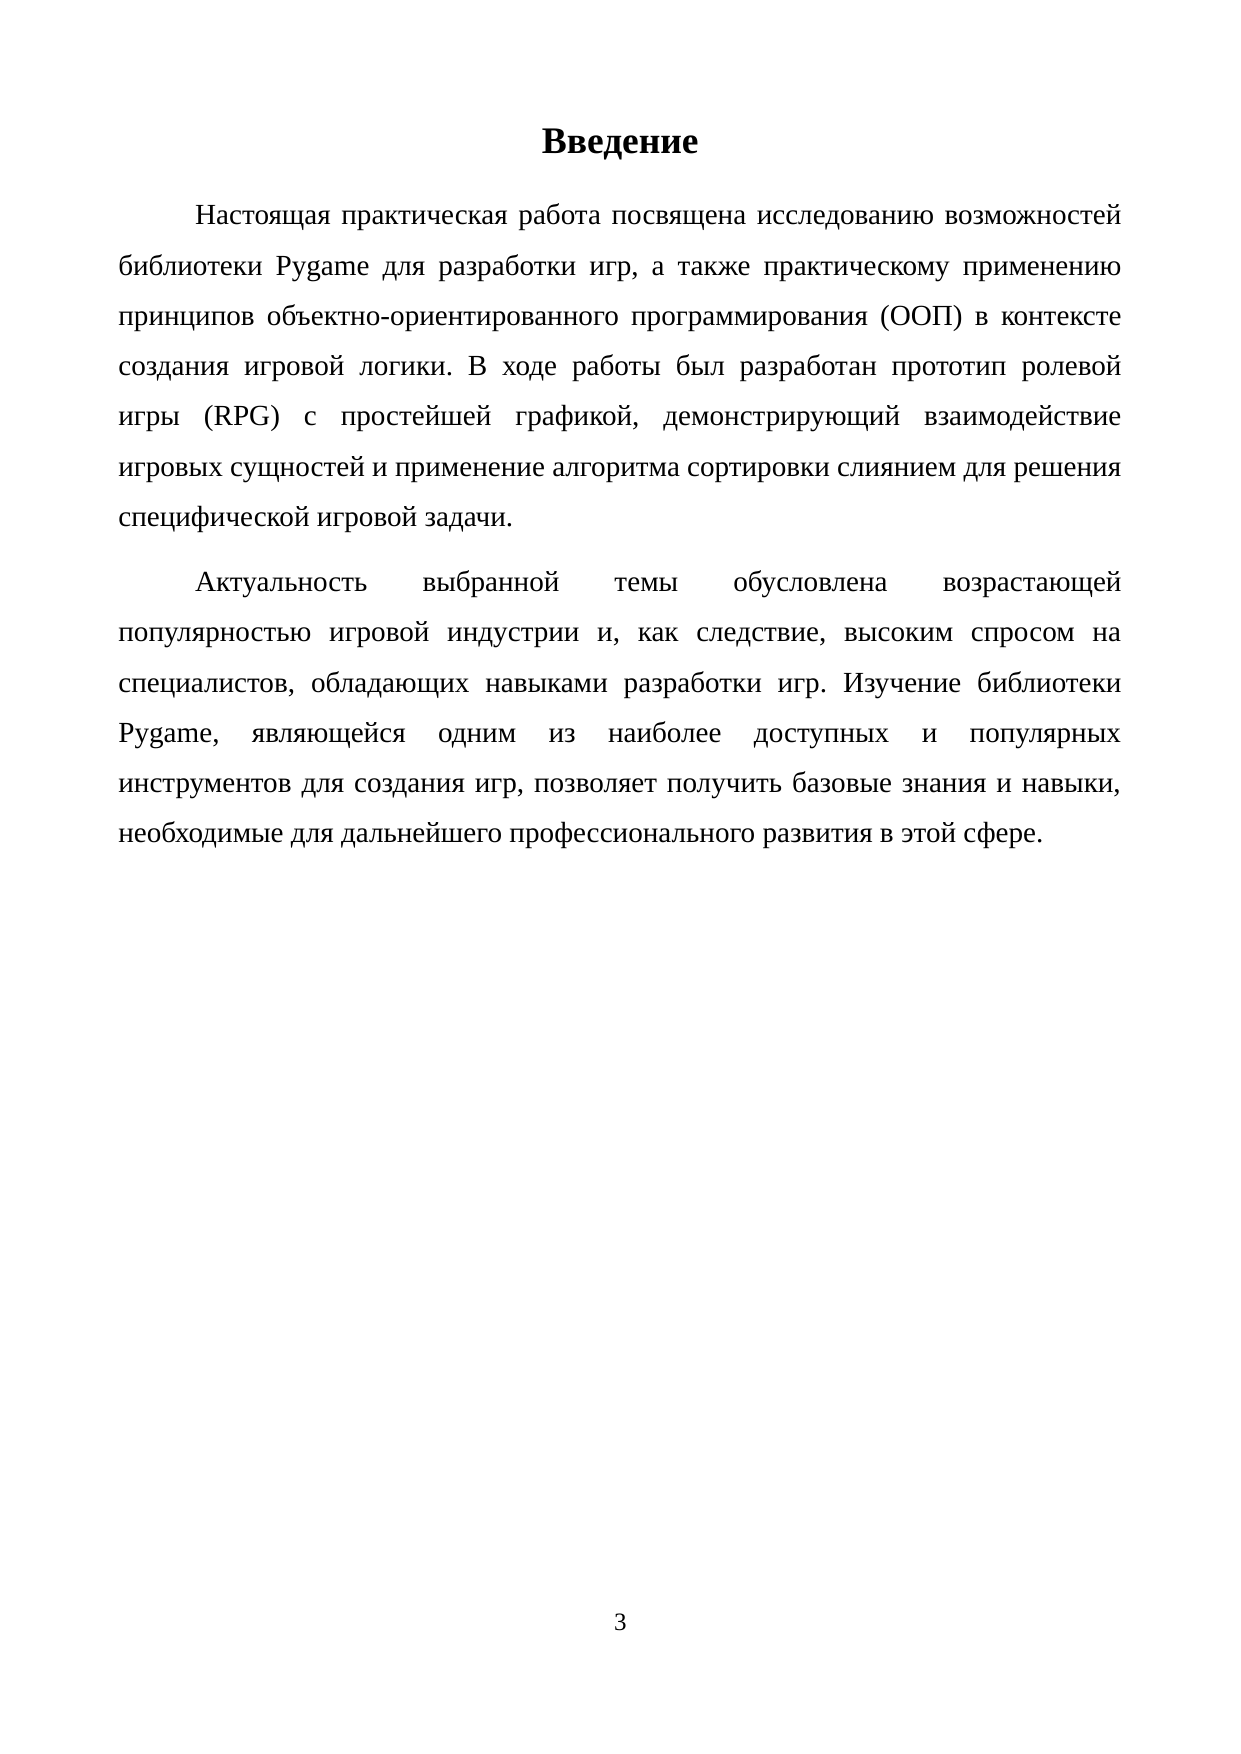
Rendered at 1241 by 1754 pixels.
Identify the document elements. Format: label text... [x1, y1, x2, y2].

subtitle Введение [118, 118, 1122, 161]
text Настоящая практическая работа посвящена исследованию возможностей библиотеки Pygame для разработки игр, а также практическому применению принципов объектно-ориентированного программирования (ООП) в контексте создания игровой логики. В ходе работы был разработан прототип ролевой игры (RPG) с простейшей графикой, демонстрирующий взаимодействие игровых сущностей и применение алгоритма сортировки слиянием для решения специфической игровой задачи. [118, 197, 1122, 533]
text Актуальность выбранной темы обусловлена возрастающей популярностью игровой индустрии и, как следствие, высоким спросом на специалистов, обладающих навыками разработки игр. Изучение библиотеки Pygame, являющейся одним из наиболее доступных и популярных инструментов для создания игр, позволяет получить базовые знания и навыки, необходимые для дальнейшего профессионального развития в этой сфере. [118, 564, 1122, 849]
